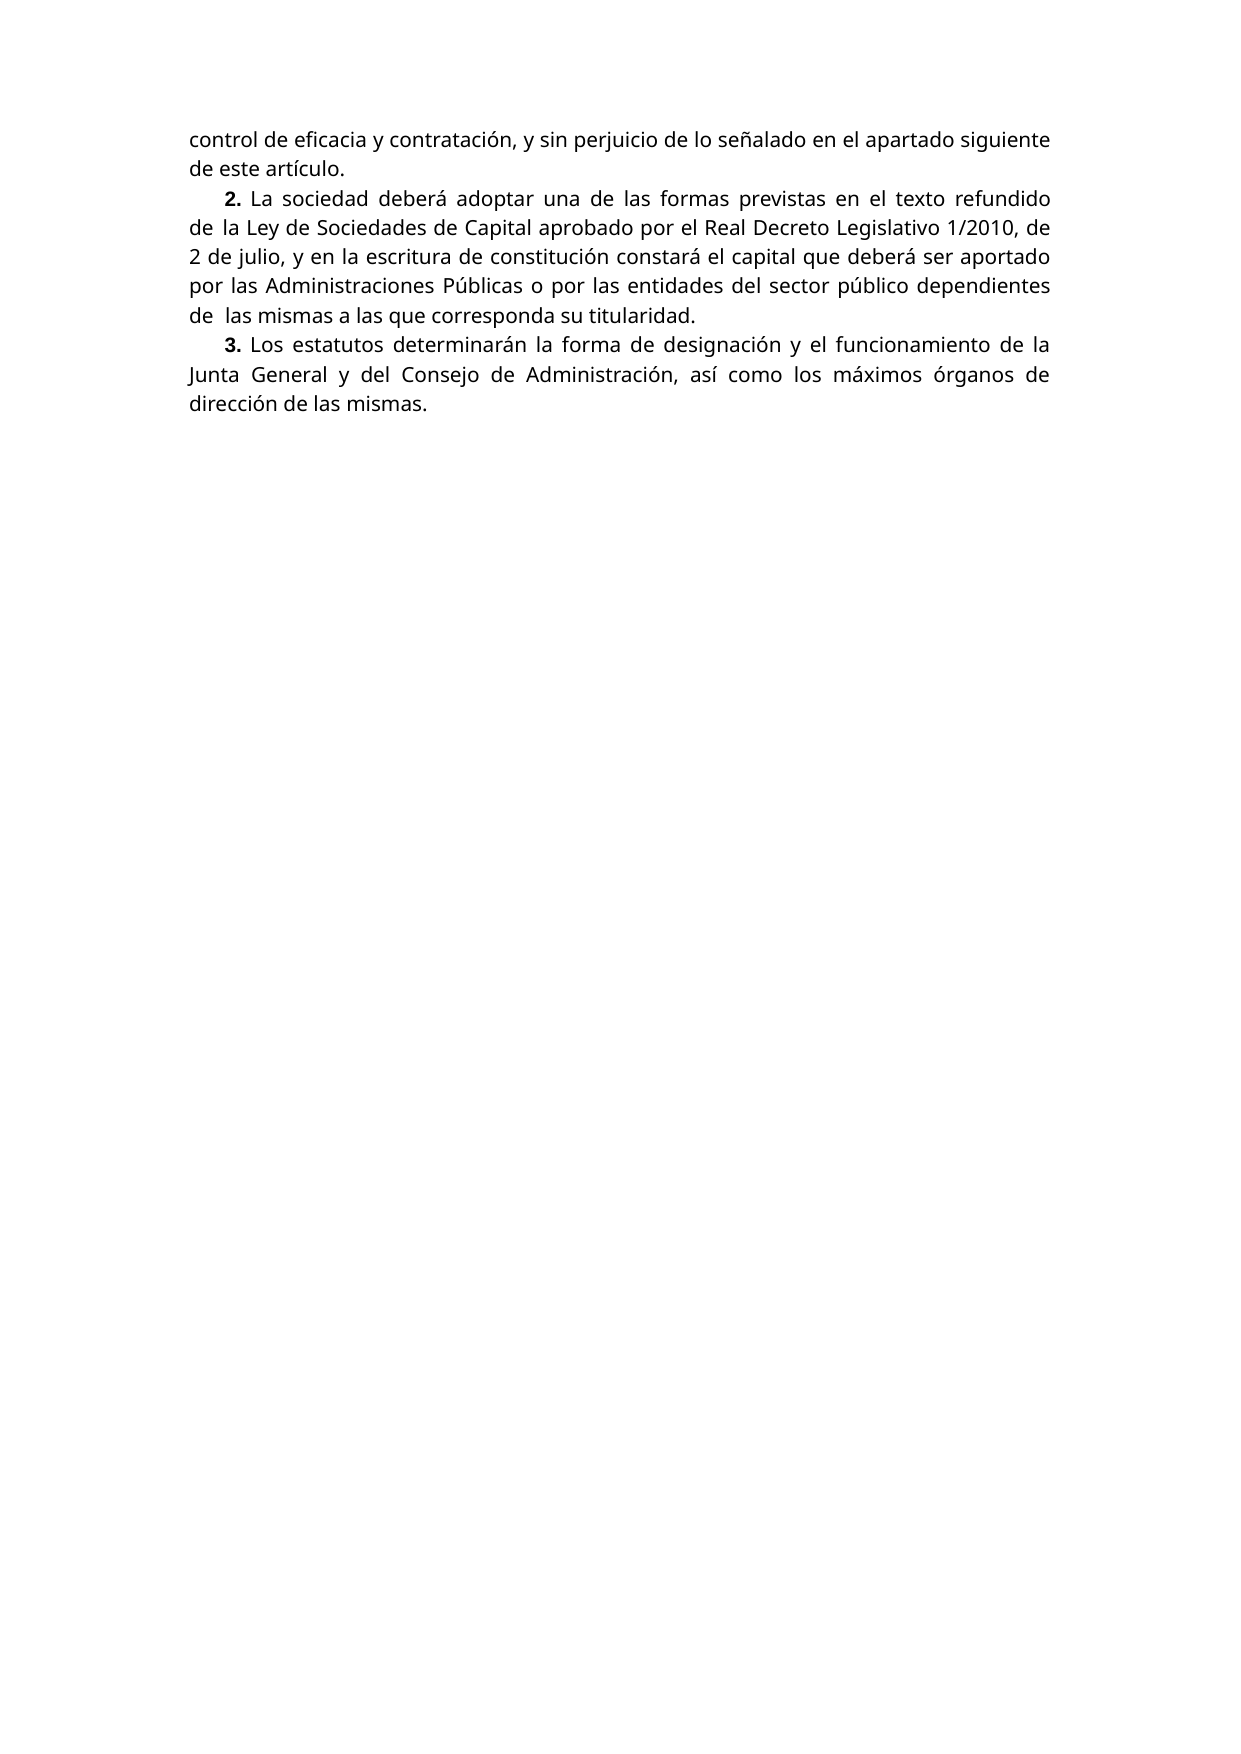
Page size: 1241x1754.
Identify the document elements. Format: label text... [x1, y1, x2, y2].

list control de eficacia y contratación, y sin perjuicio de lo señalado en el apartado siguiente de este artículo. [189, 125, 1051, 183]
list Los estatutos determinarán la forma de designación y el funcionamiento de la Junta General y del Consejo de Administración, así como los máximos órganos de dirección de las mismas. [189, 331, 1051, 418]
list La sociedad deberá adoptar una de las formas previstas en el texto refundido de la Ley de Sociedades de Capital aprobado por el Real Decreto Legislativo 1/2010, de 2 de julio, y en la escritura de constitución constará el capital que deberá ser aportado por las Administraciones Públicas o por las entidades del sector público dependientes de las mismas a las que corresponda su titularidad. [189, 184, 1051, 329]
